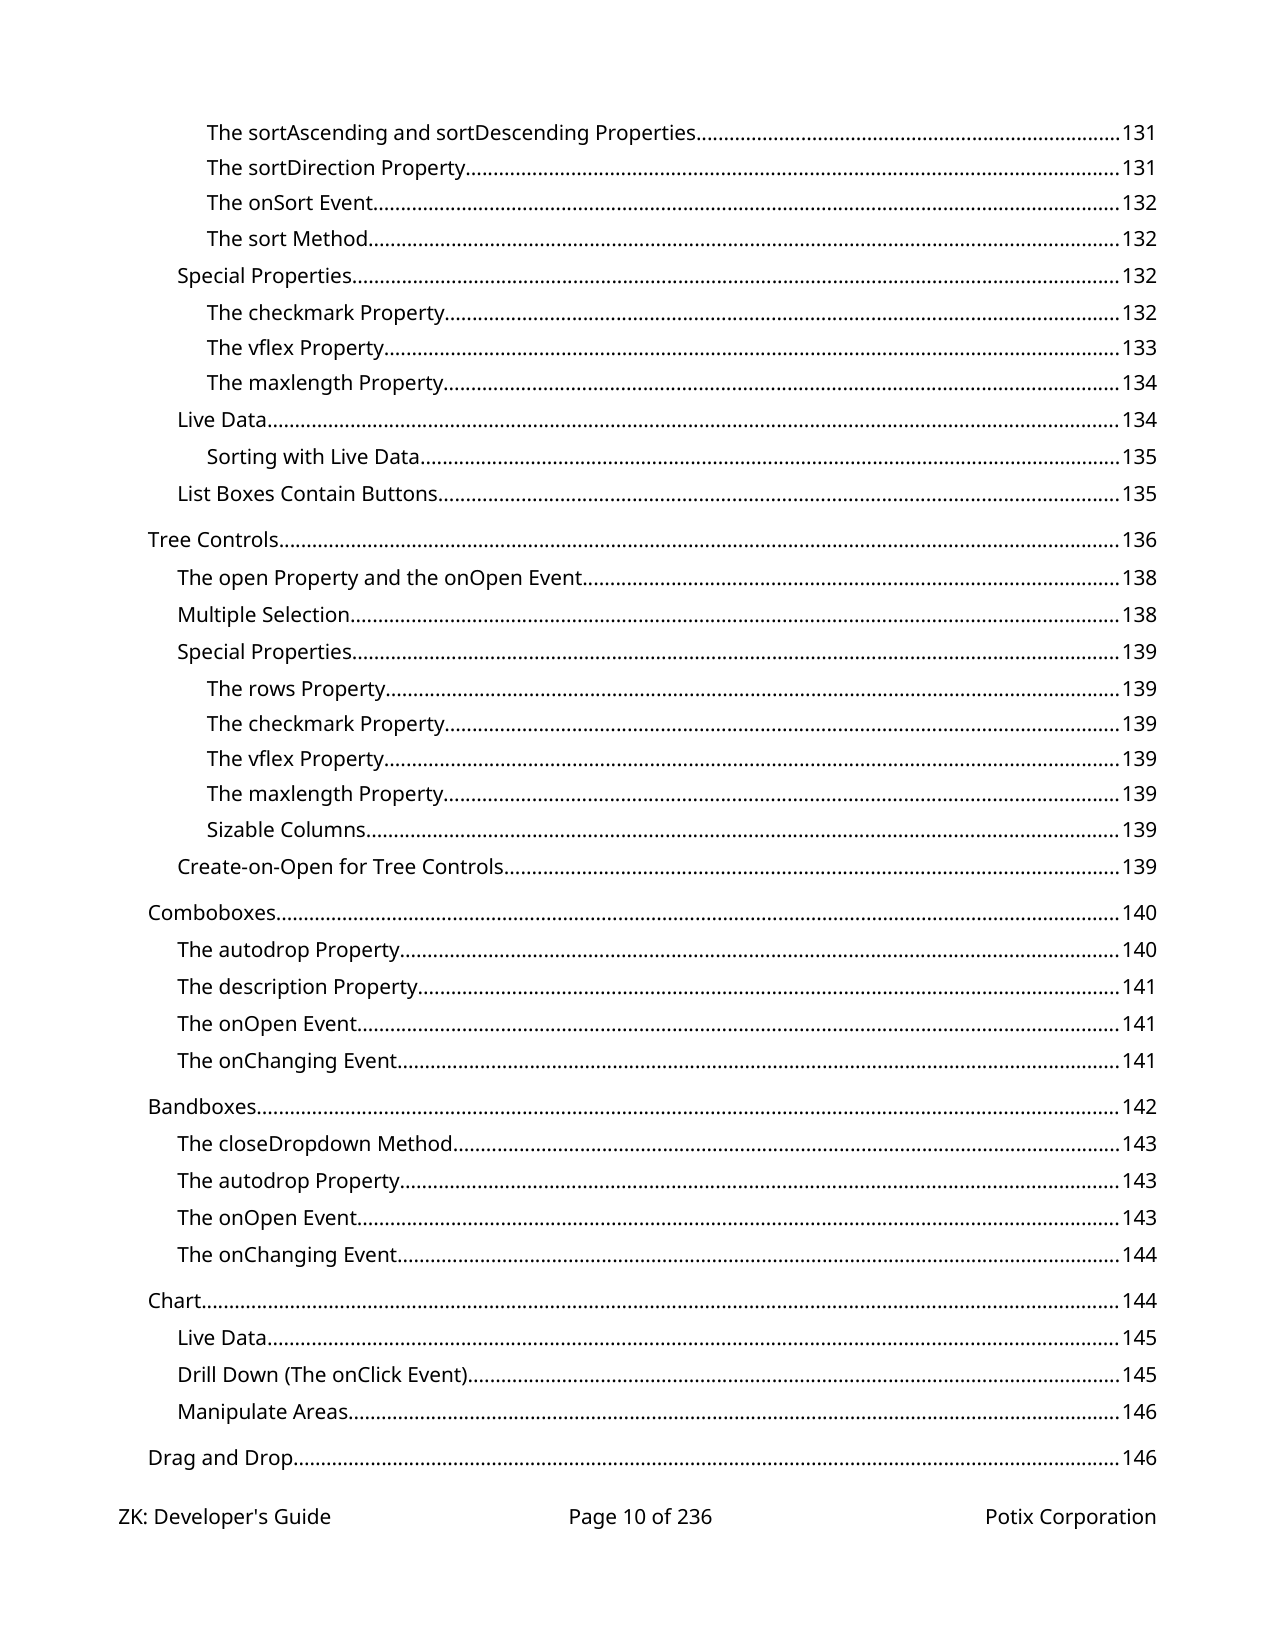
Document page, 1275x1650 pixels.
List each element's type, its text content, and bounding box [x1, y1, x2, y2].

text The autodrop Property 143 [177, 1166, 1157, 1194]
text Special Properties 139 [177, 637, 1157, 665]
text The maxlength Property 134 [207, 368, 1157, 397]
text The checkmark Property 139 [207, 709, 1157, 737]
text The rows Property 139 [207, 674, 1157, 702]
text The onChanging Event 144 [177, 1240, 1157, 1268]
text Live Data 134 [177, 405, 1157, 434]
text The open Property and the onOpen Event 138 [177, 563, 1157, 591]
text The onSort Event 132 [207, 188, 1157, 217]
text Manipulate Areas 146 [177, 1397, 1157, 1426]
text Create-on-Open for Tree Controls 139 [177, 852, 1157, 880]
text The maxlength Property 139 [207, 779, 1157, 808]
text Special Properties 132 [177, 261, 1157, 289]
text Sizable Columns 139 [207, 815, 1157, 843]
text The autodrop Property 140 [177, 935, 1157, 963]
text Sorting with Live Data 135 [207, 442, 1157, 471]
text The sortAscending and sortDescending Properties 131 [207, 118, 1157, 146]
text Chart 144 [148, 1286, 1157, 1314]
text Live Data 145 [177, 1323, 1157, 1352]
text The sort Method 132 [207, 224, 1157, 252]
text The onOpen Event 141 [177, 1009, 1157, 1037]
text The onChanging Event 141 [177, 1046, 1157, 1074]
text The description Property 141 [177, 972, 1157, 1000]
text The checkmark Property 132 [207, 298, 1157, 326]
text Comboboxes 140 [148, 898, 1157, 926]
text List Boxes Contain Buttons 135 [177, 479, 1157, 508]
text Tree Controls 136 [148, 526, 1157, 554]
text Drag and Drop 146 [148, 1443, 1157, 1472]
text The vflex Property 139 [207, 744, 1157, 772]
text The onOpen Event 143 [177, 1203, 1157, 1231]
text The closeDropdown Method 143 [177, 1129, 1157, 1157]
text Bandboxes 142 [148, 1092, 1157, 1120]
text Multiple Selection 138 [177, 600, 1157, 628]
text Drill Down (The onClick Event) 145 [177, 1360, 1157, 1389]
text The sortDirection Property 131 [207, 153, 1157, 182]
text The vflex Property 133 [207, 333, 1157, 361]
